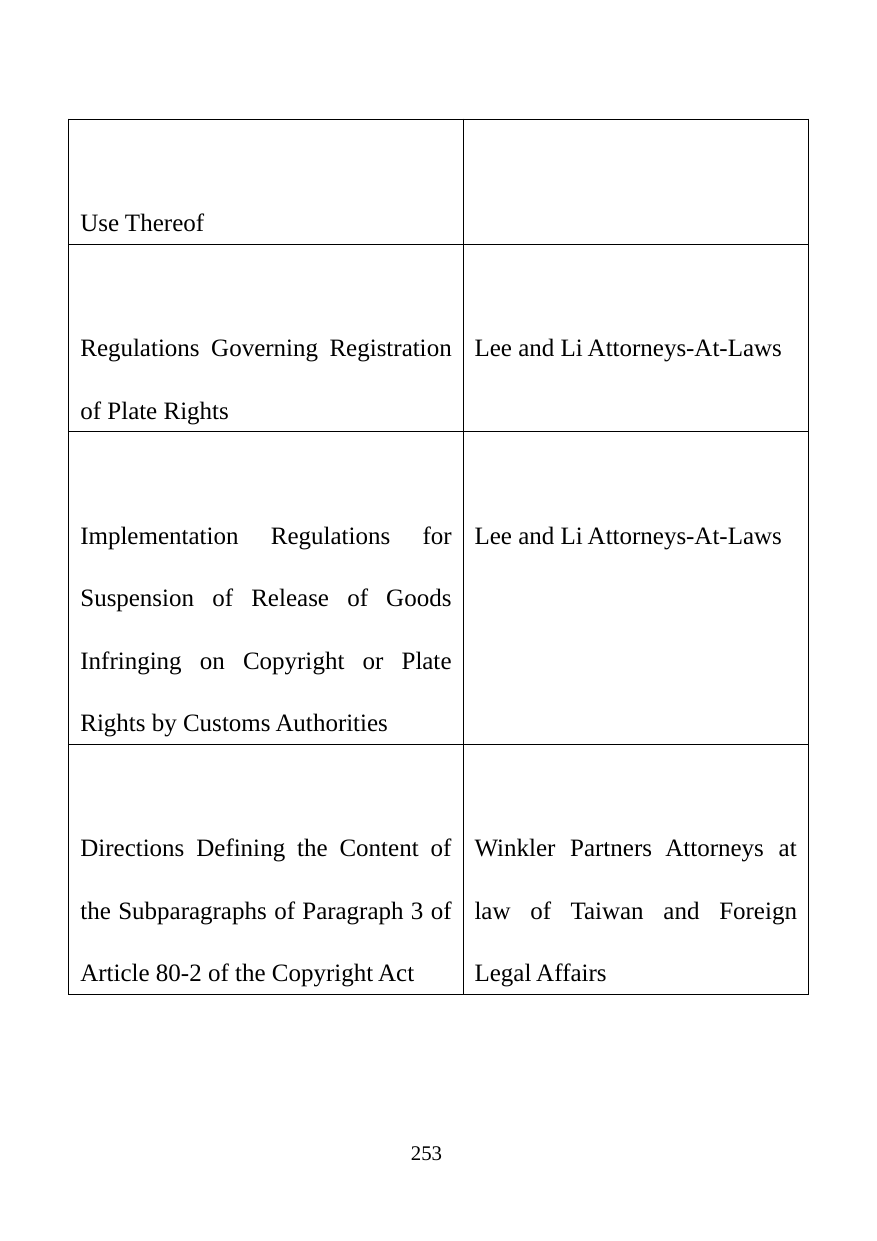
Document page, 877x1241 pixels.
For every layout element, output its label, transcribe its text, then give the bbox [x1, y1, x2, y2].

table_cell Lee and Li Attorneys-At-Laws [464, 245, 808, 431]
table_cell [464, 120, 808, 243]
table_cell Winkler Partners Attorneys at law of Taiwan and Foreign Legal Affairs [464, 745, 808, 993]
table_cell Lee and Li Attorneys-At-Laws [464, 432, 808, 743]
table_cell Implementation Regulations for Suspension of Release of Goods Infringing on Copyright or Plate Rights by Customs Authorities [69, 432, 463, 743]
table_cell Regulations Governing Registration of Plate Rights [69, 245, 463, 431]
table_cell Directions Defining the Content of the Subparagraphs of Paragraph 3 of Article 80-2 of the Copyright Act [69, 745, 463, 993]
table_cell Use Thereof [69, 120, 463, 243]
